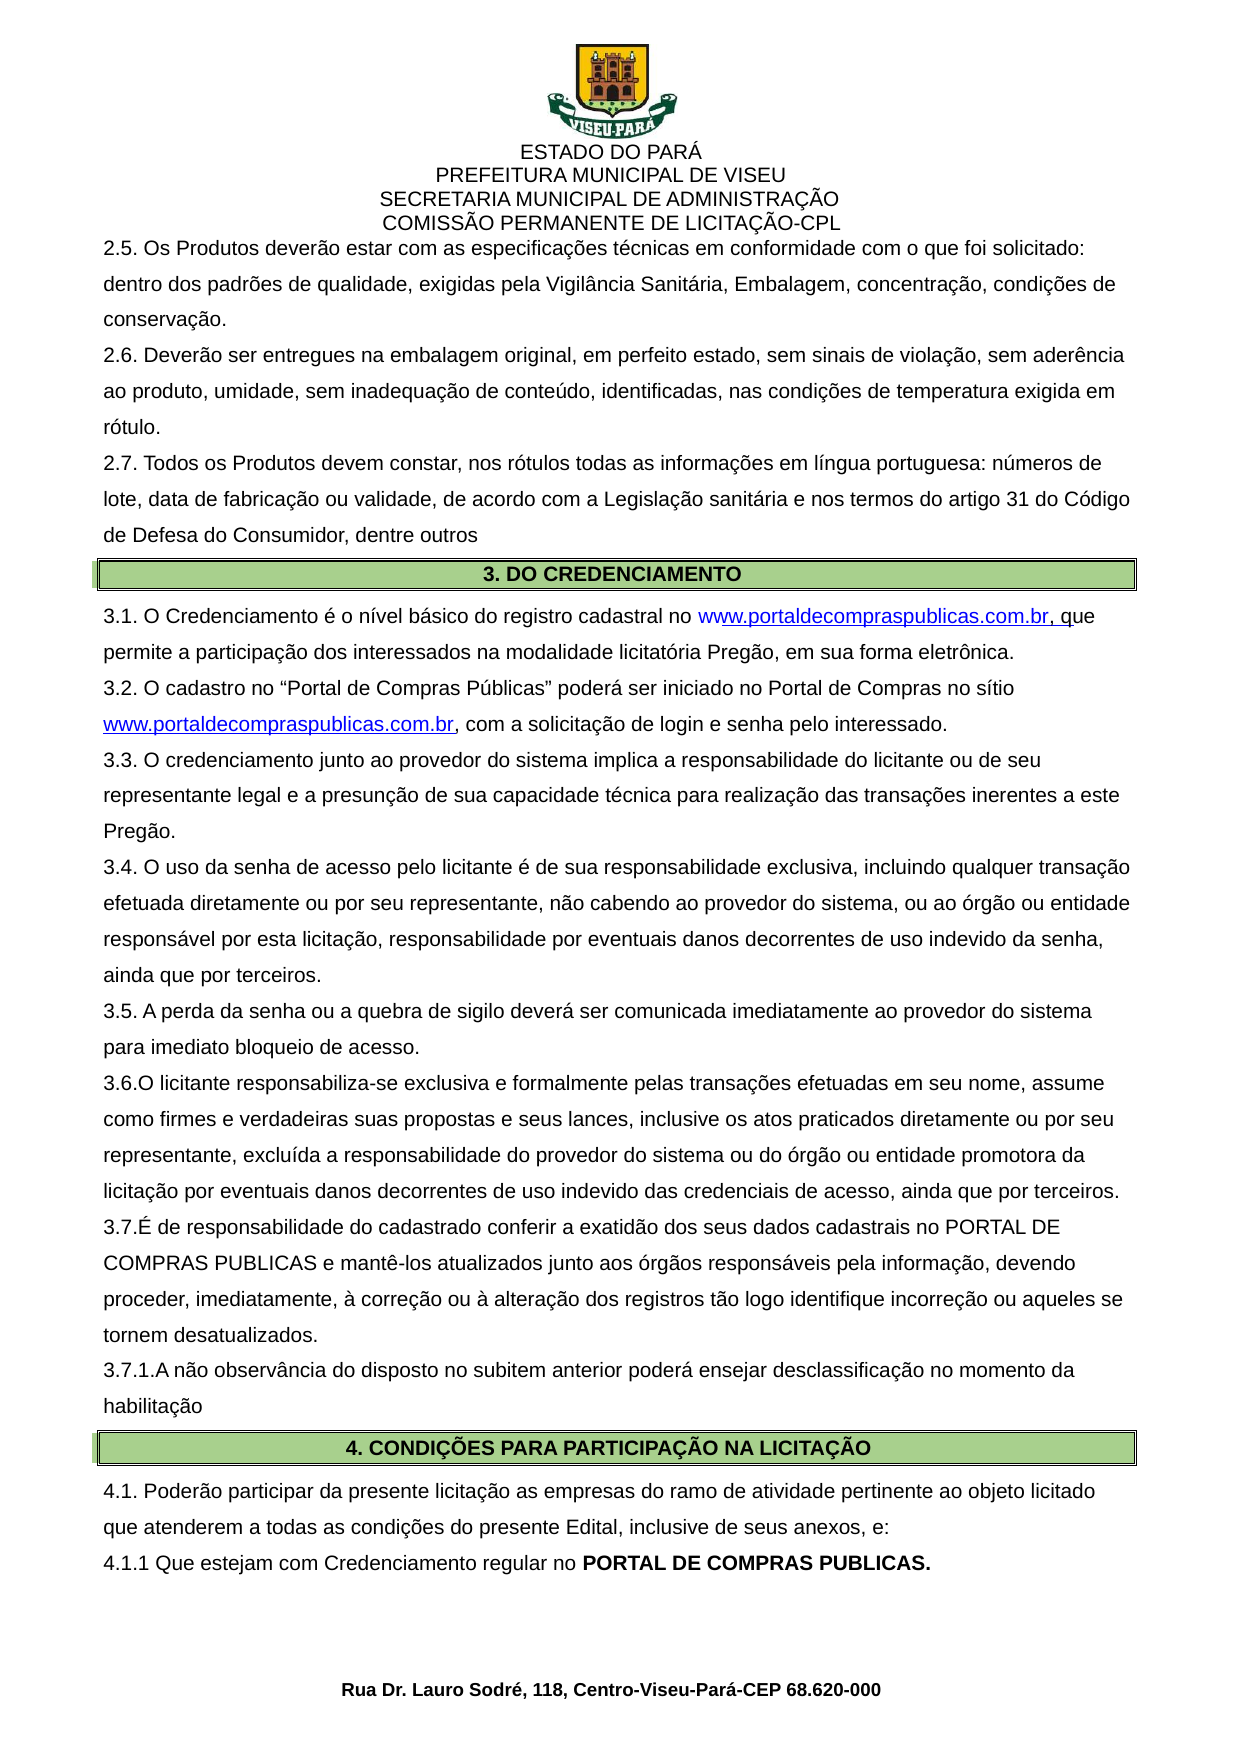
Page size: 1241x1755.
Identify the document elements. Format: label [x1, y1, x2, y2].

picture [547, 44, 678, 139]
